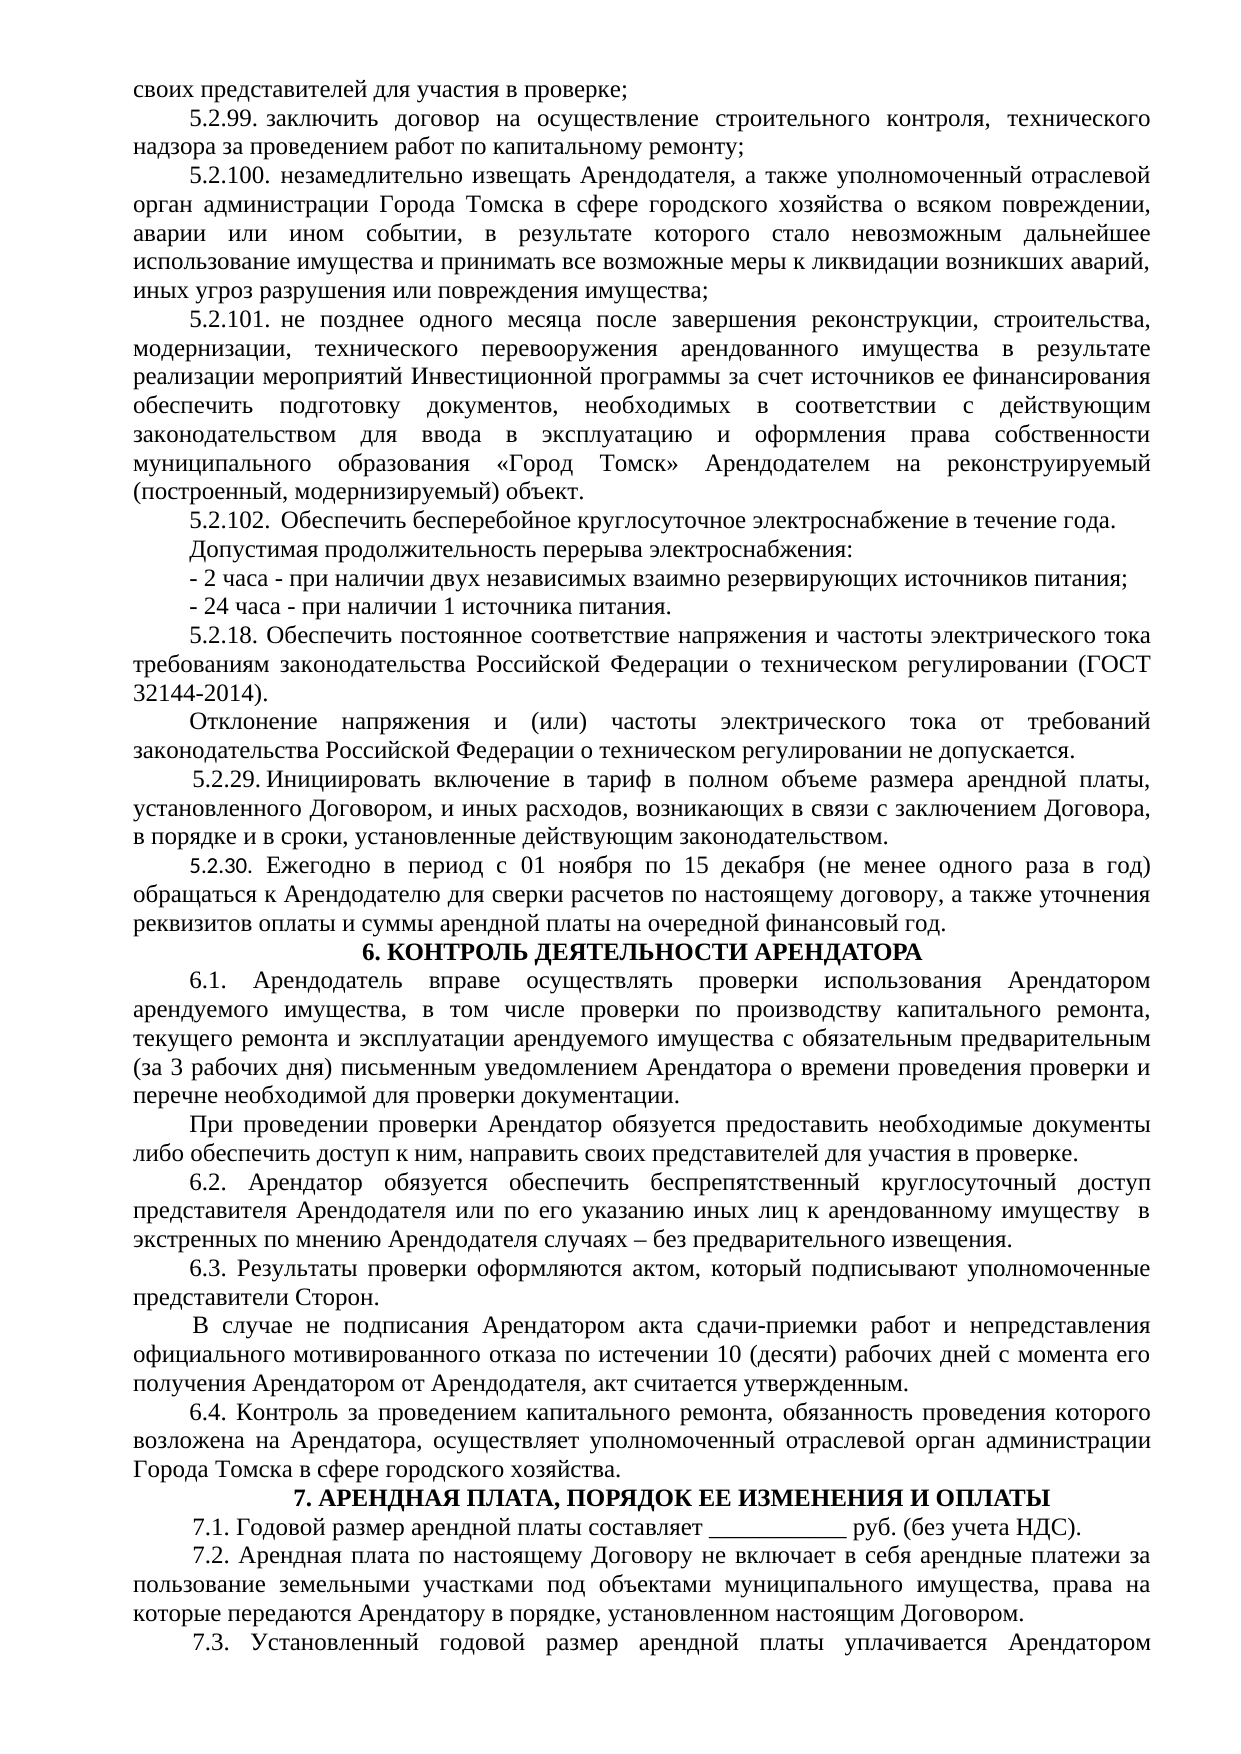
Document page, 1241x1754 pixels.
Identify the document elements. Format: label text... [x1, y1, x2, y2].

list заключить договор на осуществление строительного контроля, технического надзора за проведением работ по капитальному ремонту; [133, 103, 1152, 160]
text 6.1. Арендодатель вправе осуществлять проверки использования Арендатором арендуемого имущества, в том числе проверки по производству капитального ремонта, текущего ремонта и эксплуатации арендуемого имущества с обязательным предварительным (за 3 рабочих дня) письменным уведомлением Арендатора о времени проведения проверки и перечне необходимой для проверки документации. [133, 965, 1152, 1109]
text 7.3. Установленный годовой размер арендной платы уплачивается Арендатором [133, 1627, 1152, 1655]
list Ежегодно в период с 01 ноября по 15 декабря (не менее одного раза в год) обращаться к Арендодателю для сверки расчетов по настоящему договору, а также уточнения реквизитов оплаты и суммы арендной платы на очередной финансовый год. [133, 850, 1152, 937]
text 6.4. Контроль за проведением капитального ремонта, обязанность проведения которого возложена на Арендатора, осуществляет уполномоченный отраслевой орган администрации Города Томска в сфере городского хозяйства. [133, 1397, 1152, 1483]
text 6.3. Результаты проверки оформляются актом, который подписывают уполномоченные представители Сторон. [133, 1253, 1152, 1310]
text - 2 часа - при наличии двух независимых взаимно резервирующих источников питания; [133, 563, 1152, 591]
text 7. АРЕНДНАЯ ПЛАТА, ПОРЯДОК ЕЕ ИЗМЕНЕНИЯ И ОПЛАТЫ [133, 1483, 1152, 1512]
text При проведении проверки Арендатор обязуется предоставить необходимые документы либо обеспечить доступ к ним, направить своих представителей для участия в проверке. [133, 1109, 1152, 1167]
list Обеспечить бесперебойное круглосуточное электроснабжение в течение года. [133, 505, 1152, 534]
text 7.1. Годовой размер арендной платы составляет ___________ руб. (без учета НДС). [133, 1512, 1152, 1540]
text В случае не подписания Арендатором акта сдачи-приемки работ и непредставления официального мотивированного отказа по истечении 10 (десяти) рабочих дней с момента его получения Арендатором от Арендодателя, акт считается утвержденным. [133, 1310, 1152, 1397]
text Допустимая продолжительность перерыва электроснабжения: [133, 534, 1152, 563]
list Инициировать включение в тариф в полном объеме размера арендной платы, установленного Договором, и иных расходов, возникающих в связи с заключением Договора, в порядке и в сроки, установленные действующим законодательством. [133, 764, 1152, 850]
text 6. КОНТРОЛЬ ДЕЯТЕЛЬНОСТИ АРЕНДАТОРА [133, 937, 1152, 965]
list своих представителей для участия в проверке; [133, 74, 1152, 103]
list незамедлительно извещать Арендодателя, а также уполномоченный отраслевой орган администрации Города Томска в сфере городского хозяйства о всяком повреждении, аварии или ином событии, в результате которого стало невозможным дальнейшее использование имущества и принимать все возможные меры к ликвидации возникших аварий, иных угроз разрушения или повреждения имущества; [133, 160, 1152, 304]
text 7.2. Арендная плата по настоящему Договору не включает в себя арендные платежи за пользование земельными участками под объектами муниципального имущества, права на которые передаются Арендатору в порядке, установленном настоящим Договором. [133, 1540, 1152, 1627]
text Отклонение напряжения и (или) частоты электрического тока от требований законодательства Российской Федерации о техническом регулировании не допускается. [133, 706, 1152, 764]
text 6.2. Арендатор обязуется обеспечить беспрепятственный круглосуточный доступ представителя Арендодателя или по его указанию иных лиц к арендованному имуществу в экстренных по мнению Арендодателя случаях – без предварительного извещения. [133, 1167, 1152, 1253]
text - 24 часа - при наличии 1 источника питания. [133, 591, 1152, 620]
list не позднее одного месяца после завершения реконструкции, строительства, модернизации, технического перевооружения арендованного имущества в результате реализации мероприятий Инвестиционной программы за счет источников ее финансирования обеспечить подготовку документов, необходимых в соответствии с действующим законодательством для ввода в эксплуатацию и оформления права собственности муниципального образования «Город Томск» Арендодателем на реконструируемый (построенный, модернизируемый) объект. [133, 304, 1152, 505]
text 5.2.18. Обеспечить постоянное соответствие напряжения и частоты электрического тока требованиям законодательства Российской Федерации о техническом регулировании (ГОСТ 32144-2014). [133, 620, 1152, 706]
